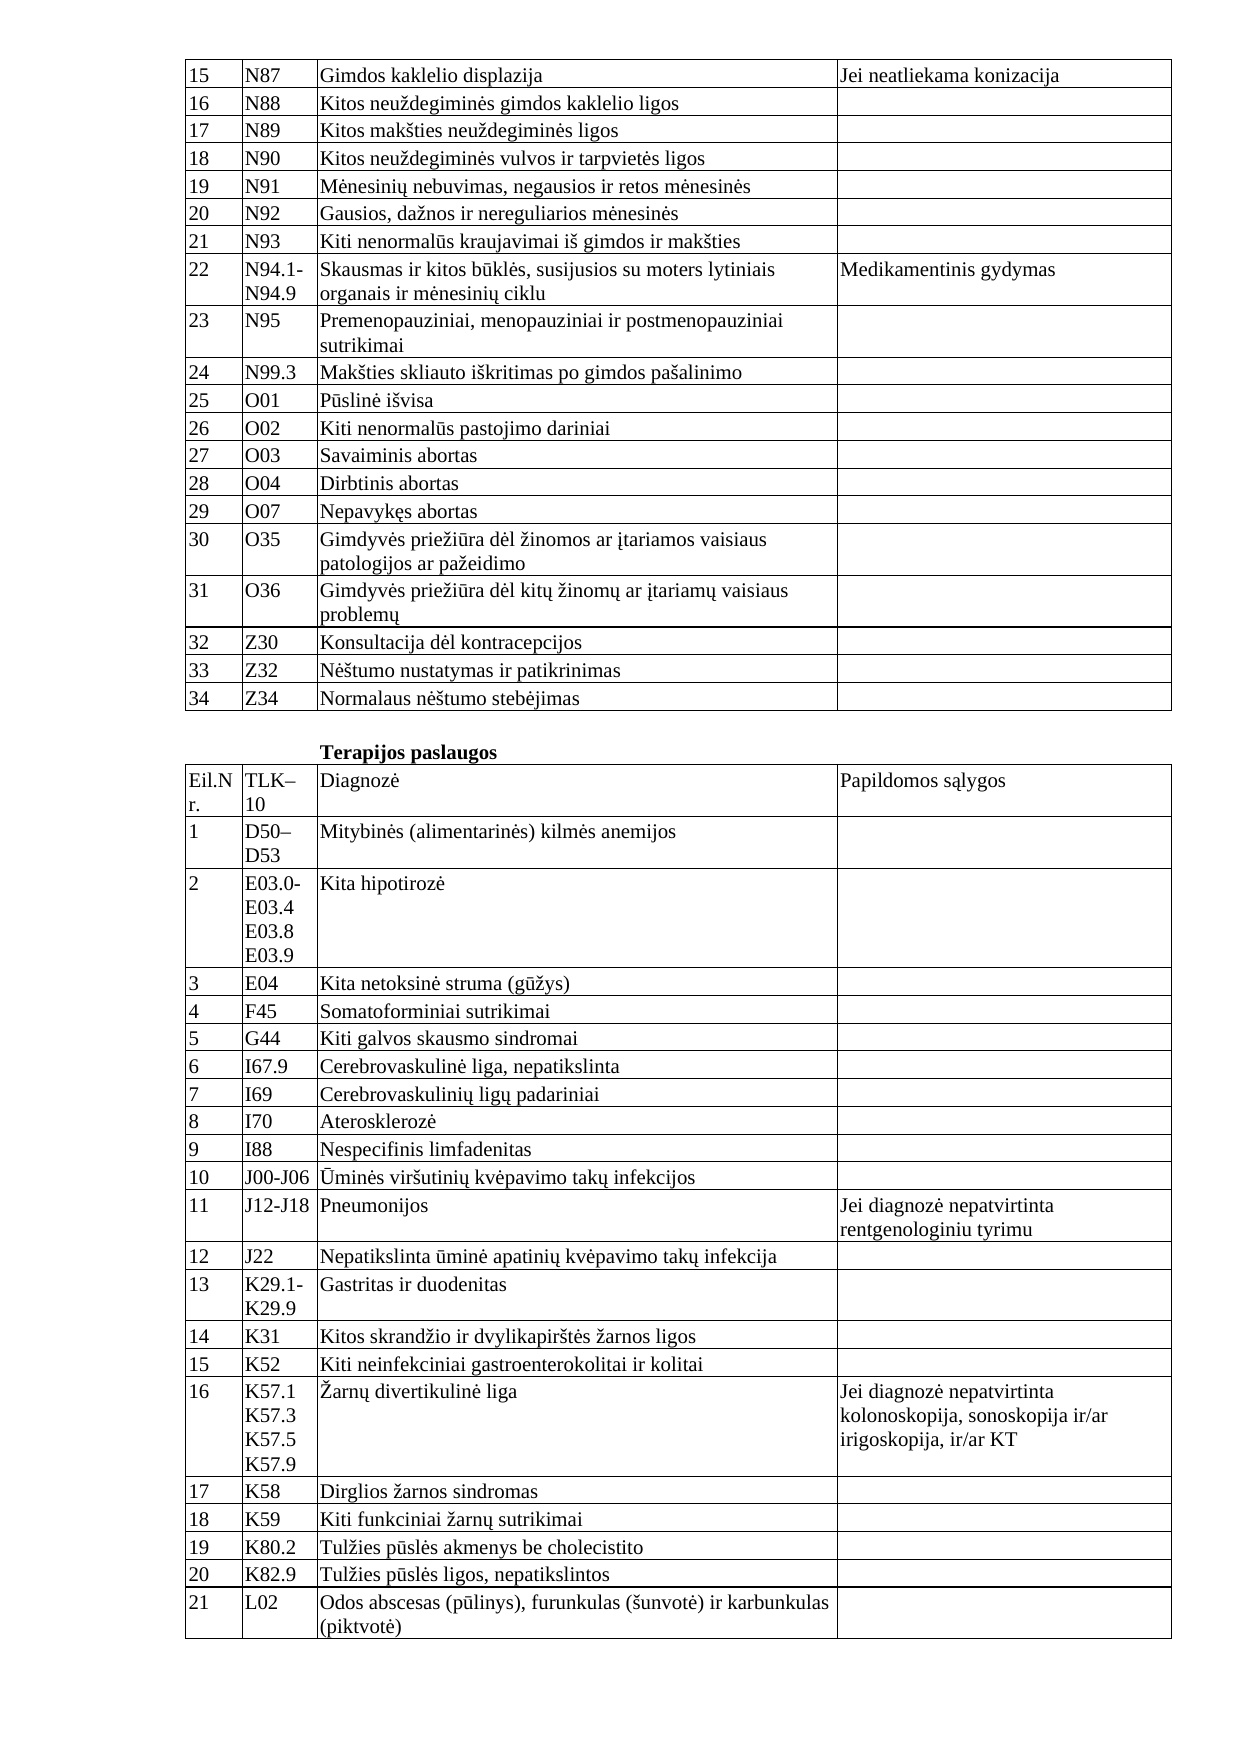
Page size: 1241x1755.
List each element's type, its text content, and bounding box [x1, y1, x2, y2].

table_cell K58 [243, 1477, 317, 1503]
table_cell Pneumonijos [318, 1190, 837, 1241]
table_cell I69 [243, 1079, 317, 1106]
table_cell 6 [186, 1051, 242, 1078]
table_cell N94.1-N94.9 [243, 254, 317, 305]
table_cell J22 [243, 1242, 317, 1268]
table_cell Kitos skrandžio ir dvylikapirštės žarnos ligos [318, 1321, 837, 1348]
table_cell Dirglios žarnos sindromas [318, 1477, 837, 1503]
table_cell [838, 1270, 1171, 1320]
table_cell Kitos neuždegiminės gimdos kaklelio ligos [318, 88, 837, 114]
table_cell Aterosklerozė [318, 1107, 837, 1133]
table_cell [838, 817, 1171, 867]
table_cell O07 [243, 496, 317, 523]
table_cell Premenopauziniai, menopauziniai ir postmenopauziniai sutrikimai [318, 306, 837, 357]
table_cell N91 [243, 171, 317, 198]
table_cell [838, 1024, 1171, 1050]
table_cell Kiti nenormalūs pastojimo dariniai [318, 413, 837, 440]
table_cell K29.1-K29.9 [243, 1270, 317, 1320]
table_cell N93 [243, 226, 317, 253]
table_cell Kita netoksinė struma (gūžys) [318, 968, 837, 995]
table_cell 19 [186, 1532, 242, 1559]
table_cell 16 [186, 88, 242, 114]
table_cell Kiti funkciniai žarnų sutrikimai [318, 1504, 837, 1531]
table_cell 1 [186, 817, 242, 867]
table_cell Kita hipotirozė [318, 869, 837, 967]
table_cell 18 [186, 1504, 242, 1531]
table_cell N95 [243, 306, 317, 357]
table_cell [838, 1162, 1171, 1189]
table_cell Pūslinė išvisa [318, 385, 837, 412]
table_cell [838, 655, 1171, 682]
table_cell [838, 683, 1171, 709]
table_cell [838, 996, 1171, 1023]
table_cell [838, 1242, 1171, 1268]
table_cell J00-J06 [243, 1162, 317, 1189]
table_cell Tulžies pūslės ligos, nepatikslintos [318, 1560, 837, 1586]
table_cell 12 [186, 1242, 242, 1268]
table_cell 5 [186, 1024, 242, 1050]
table_cell K57.1 K57.3 K57.5 K57.9 [243, 1377, 317, 1476]
table_cell 27 [186, 441, 242, 467]
table_cell [838, 576, 1171, 626]
table_cell Gastritas ir duodenitas [318, 1270, 837, 1320]
table_cell [242, 711, 317, 737]
table_cell [186, 711, 242, 737]
table_cell Gimdos kaklelio displazija [318, 60, 837, 87]
table_cell [838, 226, 1171, 253]
table_cell E03.0-E03.4 E03.8 E03.9 [243, 869, 317, 967]
table_cell D50– D53 [243, 817, 317, 867]
table_cell [838, 441, 1171, 467]
table_cell O01 [243, 385, 317, 412]
table_cell 21 [186, 226, 242, 253]
table_cell 17 [186, 1477, 242, 1503]
table_cell Skausmas ir kitos būklės, susijusios su moters lytiniais organais ir mėnesinių ciklu [318, 254, 837, 305]
table_cell [838, 171, 1171, 198]
table_cell N99.3 [243, 358, 317, 384]
table_cell 10 [186, 1162, 242, 1189]
table_cell I70 [243, 1107, 317, 1133]
table_cell N92 [243, 199, 317, 225]
table_cell 20 [186, 1560, 242, 1586]
table_cell 13 [186, 1270, 242, 1320]
table_cell [838, 737, 1171, 764]
table_cell Gimdyvės priežiūra dėl kitų žinomų ar įtariamų vaisiaus problemų [318, 576, 837, 626]
table_cell O04 [243, 469, 317, 495]
table_cell 33 [186, 655, 242, 682]
table_cell [838, 1477, 1171, 1503]
table_cell 7 [186, 1079, 242, 1106]
table_cell 24 [186, 358, 242, 384]
table_cell I67.9 [243, 1051, 317, 1078]
table_cell Mėnesinių nebuvimas, negausios ir retos mėnesinės [318, 171, 837, 198]
table_cell 20 [186, 199, 242, 225]
table_cell Jei diagnozė nepatvirtinta rentgenologiniu tyrimu [838, 1190, 1171, 1241]
table_cell Terapijos paslaugos [317, 737, 837, 764]
table_cell Kiti nenormalūs kraujavimai iš gimdos ir makšties [318, 226, 837, 253]
table_cell [838, 306, 1171, 357]
table_cell [186, 737, 242, 764]
table_cell 25 [186, 385, 242, 412]
table_cell 28 [186, 469, 242, 495]
table_cell N88 [243, 88, 317, 114]
table_cell 4 [186, 996, 242, 1023]
table_cell Kitos makšties neuždegiminės ligos [318, 116, 837, 142]
table_cell Somatoforminiai sutrikimai [318, 996, 837, 1023]
table_cell O02 [243, 413, 317, 440]
table_cell [838, 1532, 1171, 1559]
table_cell F45 [243, 996, 317, 1023]
table_cell Cerebrovaskulinė liga, nepatikslinta [318, 1051, 837, 1078]
table_cell Normalaus nėštumo stebėjimas [318, 683, 837, 709]
table_cell 29 [186, 496, 242, 523]
table_cell [317, 711, 837, 737]
table_cell Z34 [243, 683, 317, 709]
table_cell [838, 1349, 1171, 1376]
table_cell Ūminės viršutinių kvėpavimo takų infekcijos [318, 1162, 837, 1189]
table_cell Medikamentinis gydymas [838, 254, 1171, 305]
table_cell N87 [243, 60, 317, 87]
table_cell N90 [243, 143, 317, 170]
table_cell I88 [243, 1135, 317, 1161]
table_cell G44 [243, 1024, 317, 1050]
table_cell Nepatikslinta ūminė apatinių kvėpavimo takų infekcija [318, 1242, 837, 1268]
table_cell [838, 524, 1171, 574]
table_cell 17 [186, 116, 242, 142]
table_cell Nespecifinis limfadenitas [318, 1135, 837, 1161]
table_cell Odos abscesas (pūlinys), furunkulas (šunvotė) ir karbunkulas (piktvotė) [318, 1588, 837, 1638]
table_cell 30 [186, 524, 242, 574]
table_cell Gimdyvės priežiūra dėl žinomos ar įtariamos vaisiaus patologijos ar pažeidimo [318, 524, 837, 574]
table_cell [838, 1079, 1171, 1106]
table_cell [838, 116, 1171, 142]
table_cell E04 [243, 968, 317, 995]
table_cell [838, 1107, 1171, 1133]
table_cell Cerebrovaskulinių ligų padariniai [318, 1079, 837, 1106]
table_cell Kitos neuždegiminės vulvos ir tarpvietės ligos [318, 143, 837, 170]
table_cell Nepavykęs abortas [318, 496, 837, 523]
table_cell Jei neatliekama konizacija [838, 60, 1171, 87]
table_cell K80.2 [243, 1532, 317, 1559]
table_cell [838, 968, 1171, 995]
table_cell [838, 469, 1171, 495]
table_cell 18 [186, 143, 242, 170]
table_cell 21 [186, 1588, 242, 1638]
table_cell [838, 1560, 1171, 1586]
table_cell L02 [243, 1588, 317, 1638]
table_cell 14 [186, 1321, 242, 1348]
table_cell 26 [186, 413, 242, 440]
table_cell Papildomos sąlygos [838, 765, 1171, 816]
table_cell 8 [186, 1107, 242, 1133]
table_cell Dirbtinis abortas [318, 469, 837, 495]
table_cell [838, 413, 1171, 440]
table_cell K59 [243, 1504, 317, 1531]
table_cell [838, 88, 1171, 114]
table_cell [838, 1588, 1171, 1638]
table_cell [838, 1051, 1171, 1078]
table_cell K52 [243, 1349, 317, 1376]
table_cell 23 [186, 306, 242, 357]
table_cell [838, 143, 1171, 170]
table_cell 2 [186, 869, 242, 967]
table_cell Kiti neinfekciniai gastroenterokolitai ir kolitai [318, 1349, 837, 1376]
table_cell [838, 199, 1171, 225]
table_cell N89 [243, 116, 317, 142]
table_cell Konsultacija dėl kontracepcijos [318, 628, 837, 654]
table_cell 32 [186, 628, 242, 654]
table_cell Eil.Nr. [186, 765, 242, 816]
table_cell K82.9 [243, 1560, 317, 1586]
table_cell K31 [243, 1321, 317, 1348]
table_cell O36 [243, 576, 317, 626]
table_cell O35 [243, 524, 317, 574]
table_cell Z32 [243, 655, 317, 682]
table_cell 16 [186, 1377, 242, 1476]
table_cell Makšties skliauto iškritimas po gimdos pašalinimo [318, 358, 837, 384]
table_cell [242, 737, 317, 764]
table_cell Kiti galvos skausmo sindromai [318, 1024, 837, 1050]
table_cell 15 [186, 1349, 242, 1376]
table_cell O03 [243, 441, 317, 467]
table_cell 9 [186, 1135, 242, 1161]
table_cell [838, 711, 1171, 737]
table_cell Savaiminis abortas [318, 441, 837, 467]
table_cell 11 [186, 1190, 242, 1241]
table_cell [838, 496, 1171, 523]
table_cell Tulžies pūslės akmenys be cholecistito [318, 1532, 837, 1559]
table_cell Diagnozė [318, 765, 837, 816]
table_cell [838, 1504, 1171, 1531]
table_cell J12-J18 [243, 1190, 317, 1241]
table_cell Žarnų divertikulinė liga [318, 1377, 837, 1476]
table_cell Mitybinės (alimentarinės) kilmės anemijos [318, 817, 837, 867]
table_cell [838, 628, 1171, 654]
table_cell 22 [186, 254, 242, 305]
table_cell Nėštumo nustatymas ir patikrinimas [318, 655, 837, 682]
table_cell Gausios, dažnos ir nereguliarios mėnesinės [318, 199, 837, 225]
table_cell 15 [186, 60, 242, 87]
table_cell 34 [186, 683, 242, 709]
table_cell 31 [186, 576, 242, 626]
table_cell [838, 358, 1171, 384]
table_cell TLK–10 [243, 765, 317, 816]
table_cell [838, 1135, 1171, 1161]
table_cell 3 [186, 968, 242, 995]
table_cell Jei diagnozė nepatvirtinta kolonoskopija, sonoskopija ir/ar irigoskopija, ir/ar KT [838, 1377, 1171, 1476]
table_cell [838, 1321, 1171, 1348]
table_cell [838, 869, 1171, 967]
table_cell Z30 [243, 628, 317, 654]
table_cell [838, 385, 1171, 412]
table_cell 19 [186, 171, 242, 198]
